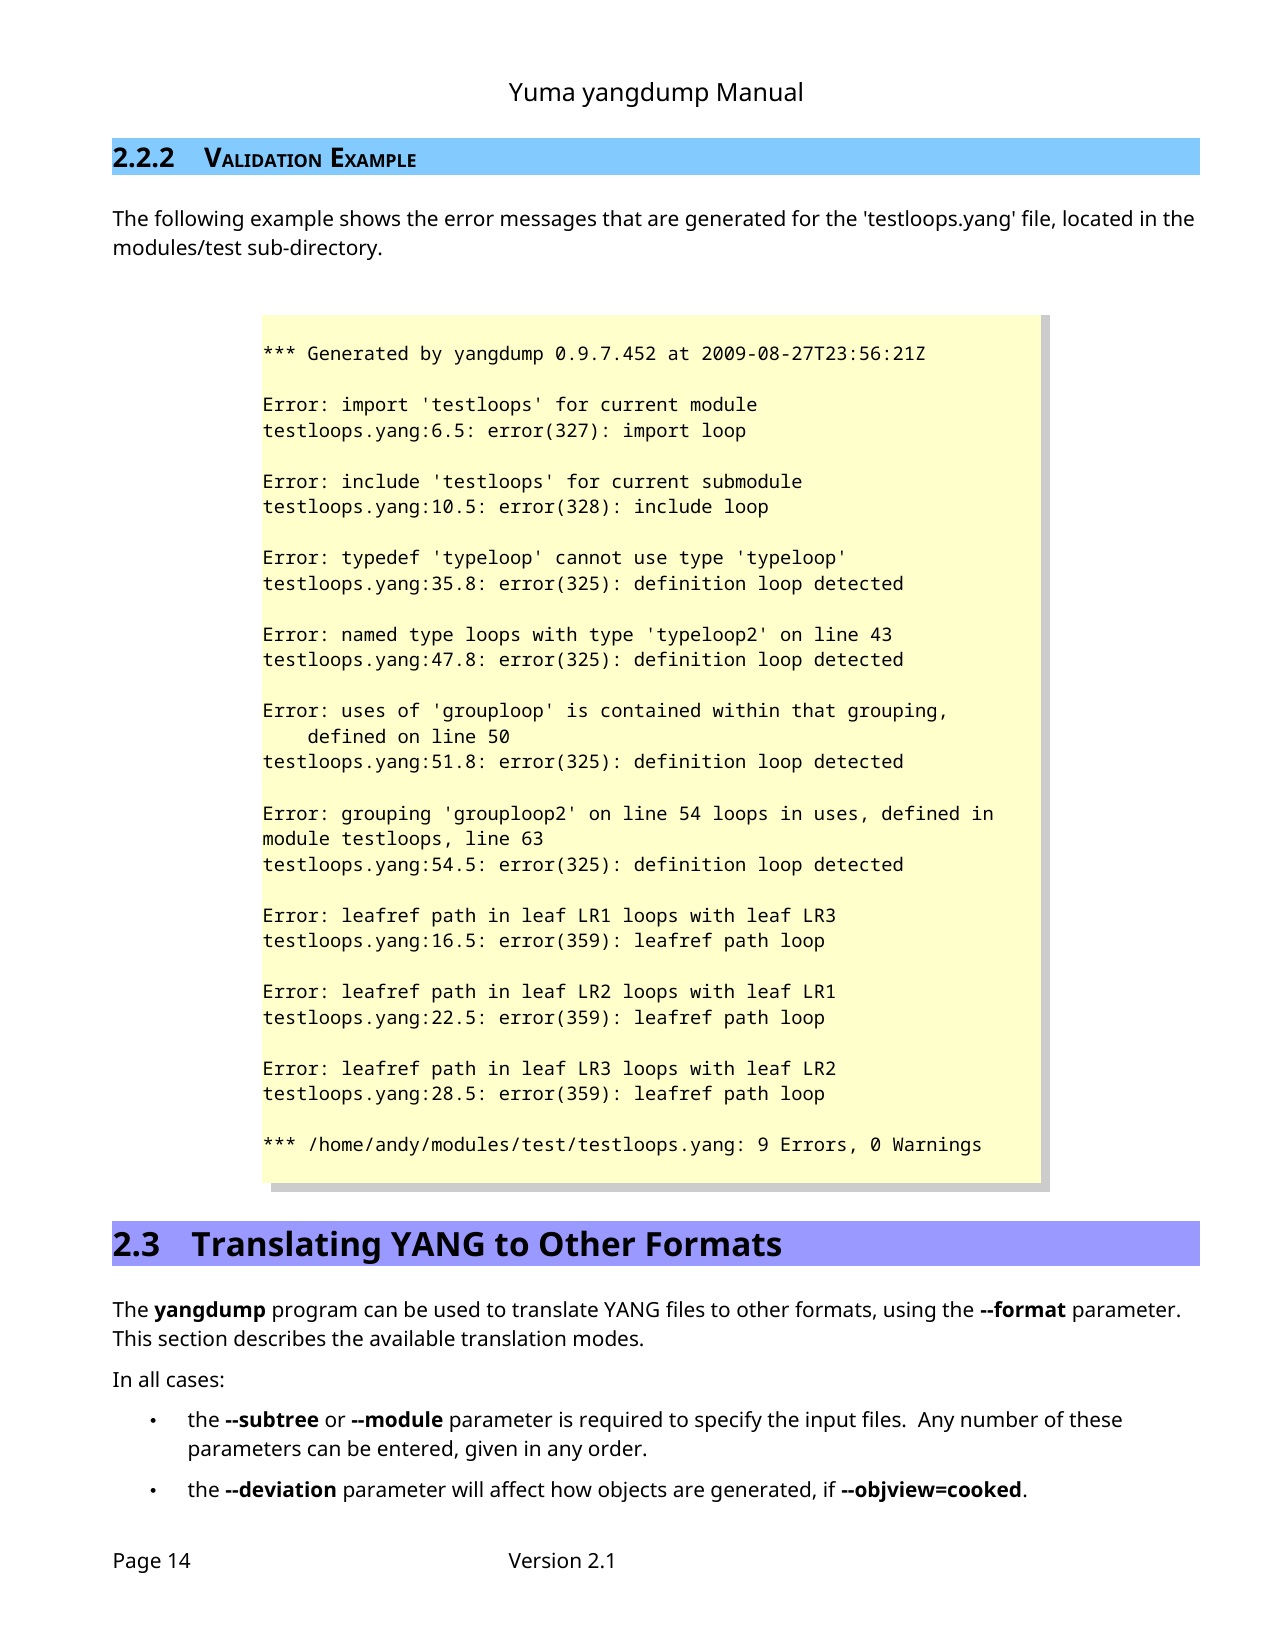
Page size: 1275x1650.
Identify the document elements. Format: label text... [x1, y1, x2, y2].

text testloops.yang:10.5: error(328): include loop [262, 493, 1041, 519]
list the --subtree or --module parameter is required to specify the input files. Any number of these parameters can be entered, given in any order. [150, 1406, 1200, 1462]
subtitle Translating YANG to Other Formats [112, 1221, 1200, 1266]
text Error: typedef 'typeloop' cannot use type 'typeloop' [262, 544, 1041, 570]
list the --deviation parameter will affect how objects are generated, if --objview=cooked. [150, 1475, 1200, 1503]
text testloops.yang:22.5: error(359): leafref path loop [262, 1004, 1041, 1029]
text testloops.yang:16.5: error(359): leafref path loop [262, 927, 1041, 953]
text Error: include 'testloops' for current submodule [262, 468, 1041, 493]
text testloops.yang:6.5: error(327): import loop [262, 417, 1041, 442]
text In all cases: [112, 1365, 1200, 1393]
text *** Generated by yangdump 0.9.7.452 at 2009-08-27T23:56:21Z [262, 340, 1041, 366]
text Error: grouping 'grouploop2' on line 54 loops in uses, defined in module testloops, line 63 [262, 800, 1041, 851]
text *** /home/andy/modules/test/testloops.yang: 9 Errors, 0 Warnings [262, 1132, 1041, 1157]
text testloops.yang:47.8: error(325): definition loop detected [262, 647, 1041, 672]
text Error: leafref path in leaf LR2 loops with leaf LR1 [262, 978, 1041, 1004]
text The following example shows the error messages that are generated for the 'testloops.yang' file, located in the modules/test sub-directory. [112, 204, 1200, 261]
text Error: leafref path in leaf LR1 loops with leaf LR3 [262, 902, 1041, 927]
text testloops.yang:54.5: error(325): definition loop detected [262, 851, 1041, 876]
subtitle Validation Example [112, 138, 1200, 175]
text Error: import 'testloops' for current module [262, 391, 1041, 417]
text testloops.yang:28.5: error(359): leafref path loop [262, 1081, 1041, 1106]
text Error: uses of 'grouploop' is contained within that grouping, defined on line 50 [262, 698, 1041, 749]
text testloops.yang:35.8: error(325): definition loop detected [262, 570, 1041, 596]
text The yangdump program can be used to translate YANG files to other formats, using the --format parameter. This section describes the available translation modes. [112, 1295, 1200, 1352]
text Error: leafref path in leaf LR3 loops with leaf LR2 [262, 1055, 1041, 1081]
text Error: named type loops with type 'typeloop2' on line 43 [262, 621, 1041, 647]
text testloops.yang:51.8: error(325): definition loop detected [262, 749, 1041, 774]
